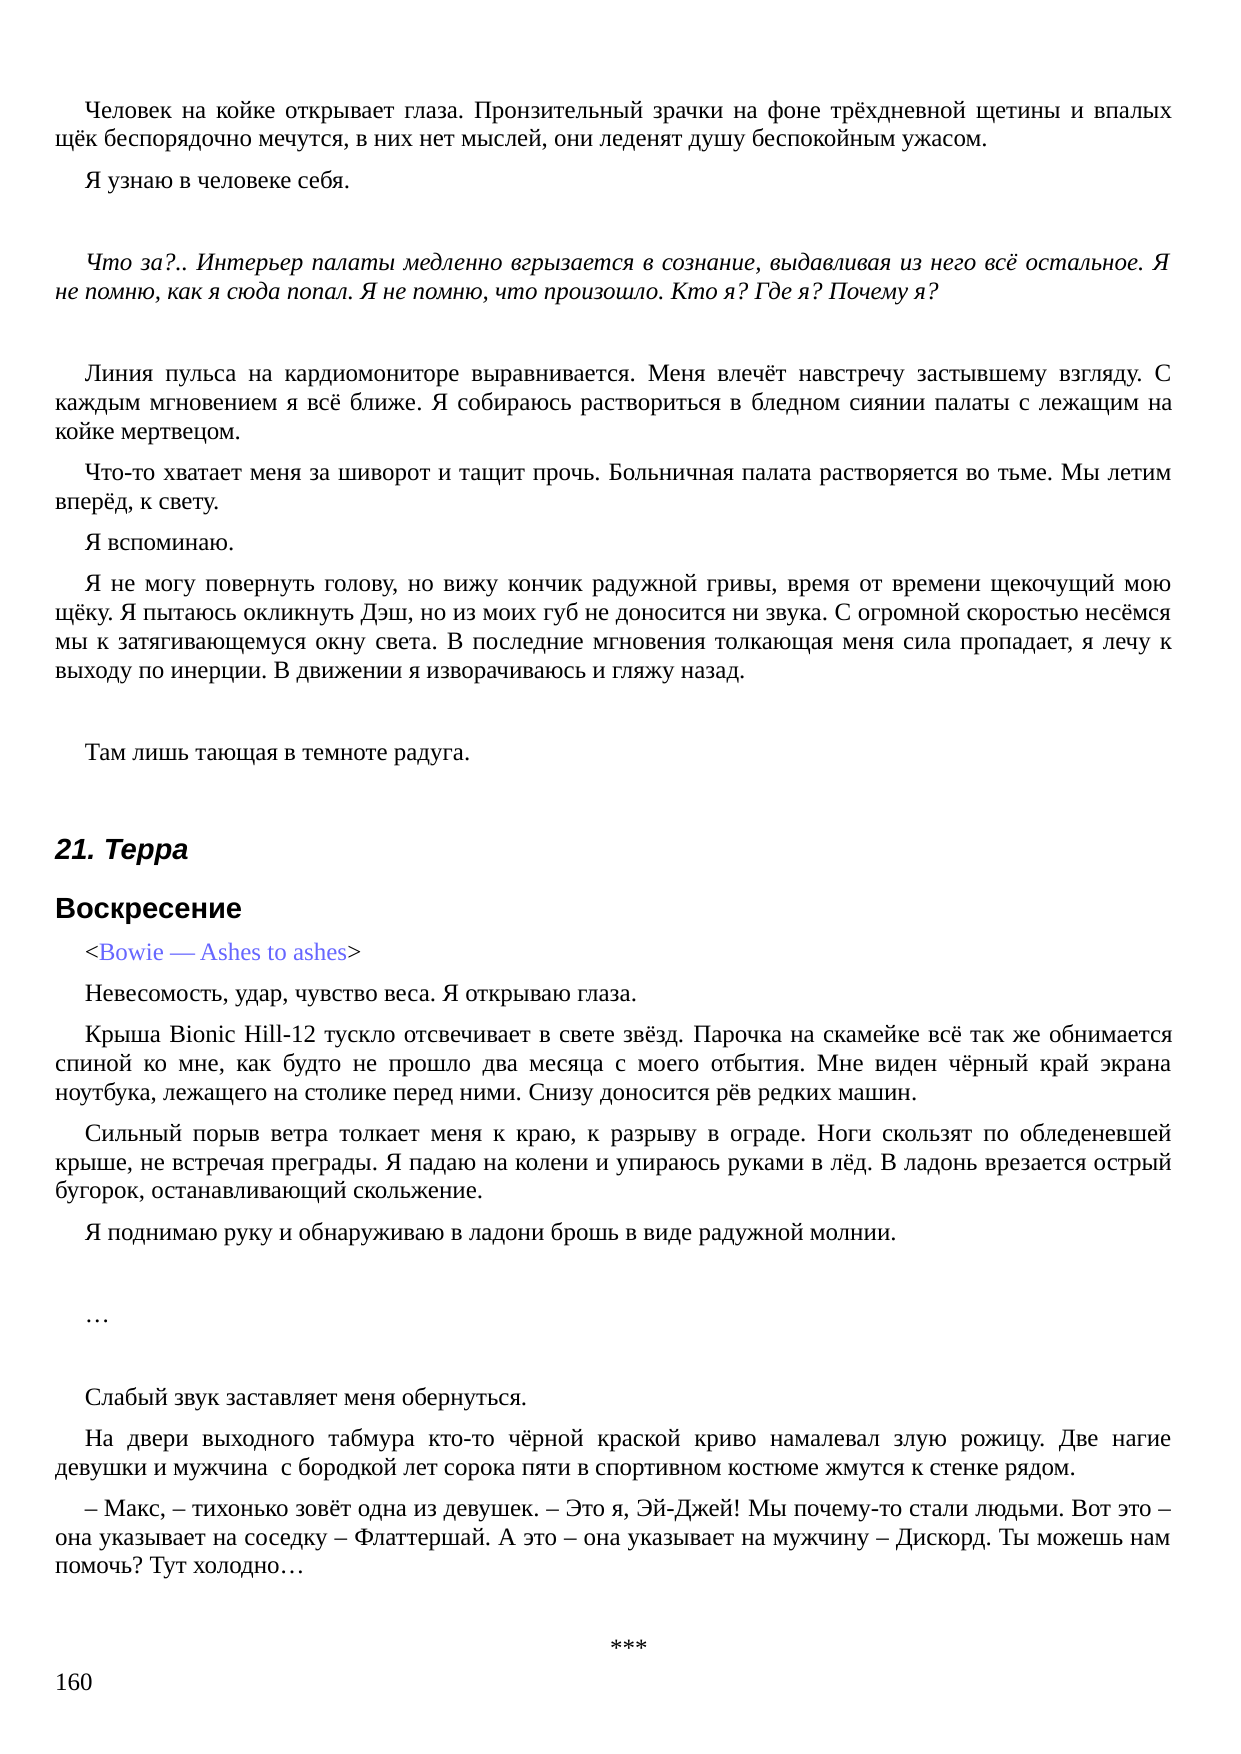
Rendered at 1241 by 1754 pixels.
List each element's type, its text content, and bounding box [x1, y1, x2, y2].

text Слабый звук заставляет меня обернуться. [55, 1382, 1173, 1411]
text Я вспоминаю. [55, 527, 1173, 556]
text Крыша Bionic Hill-12 тускло отсвечивает в свете звёзд. Парочка на скамейке всё так же обнимается спиной ко мне, как будто не прошло два месяца с моего отбытия. Мне виден чёрный край экрана ноутбука, лежащего на столике перед ними. Снизу доносится рёв редких машин. [55, 1019, 1173, 1106]
subtitle Воскресение [55, 891, 1173, 924]
subtitle 21. Терра [55, 832, 1173, 866]
text Я не могу повернуть голову, но вижу кончик радужной гривы, время от времени щекочущий мою щёку. Я пытаюсь окликнуть Дэш, но из моих губ не доносится ни звука. С огромной скоростью несёмся мы к затягивающемуся окну света. В последние мгновения толкающая меня сила пропадает, я лечу к выходу по инерции. В движении я изворачиваюсь и гляжу назад. [55, 568, 1173, 683]
text Сильный порыв ветра толкает меня к краю, к разрыву в ограде. Ноги скользят по обледеневшей крыше, не встречая преграды. Я падаю на колени и упираюсь руками в лёд. В ладонь врезается острый бугорок, останавливающий скольжение. [55, 1118, 1173, 1204]
text Я узнаю в человеке себя. [55, 165, 1173, 193]
text Человек на койке открывает глаза. Пронзительный зрачки на фоне трёхдневной щетины и впалых щёк беспорядочно мечутся, в них нет мыслей, они леденят душу беспокойным ужасом. [55, 95, 1173, 152]
text <Bowie — Ashes to ashes> [55, 937, 1173, 966]
text Невесомость, удар, чувство веса. Я открываю глаза. [55, 978, 1173, 1007]
text Что-то хватает меня за шиворот и тащит прочь. Больничная палата растворяется во тьме. Мы летим вперёд, к свету. [55, 457, 1173, 515]
text Я поднимаю руку и обнаруживаю в ладони брошь в виде радужной молнии. [55, 1217, 1173, 1246]
text … [55, 1299, 1173, 1328]
text Там лишь тающая в темноте радуга. [55, 737, 1173, 766]
text Что за?.. Интерьер палаты медленно вгрызается в сознание, выдавливая из него всё остальное. Я не помню, как я сюда попал. Я не помню, что произошло. Кто я? Где я? Почему я? [55, 247, 1173, 305]
text *** [55, 1633, 1173, 1662]
text На двери выходного табмура кто-то чёрной краской криво намалевал злую рожицу. Две нагие девушки и мужчина с бородкой лет сорока пяти в спортивном костюме жмутся к стенке рядом. [55, 1423, 1173, 1481]
text – Макс, – тихонько зовёт одна из девушек. – Это я, Эй-Джей! Мы почему-то стали людьми. Вот это – она указывает на соседку – Флаттершай. А это – она указывает на мужчину – Дискорд. Ты можешь нам помочь? Тут холодно… [55, 1493, 1173, 1579]
text Линия пульса на кардиомониторе выравнивается. Меня влечёт навстречу застывшему взгляду. С каждым мгновением я всё ближе. Я собираюсь раствориться в бледном сиянии палаты с лежащим на койке мертвецом. [55, 358, 1173, 445]
